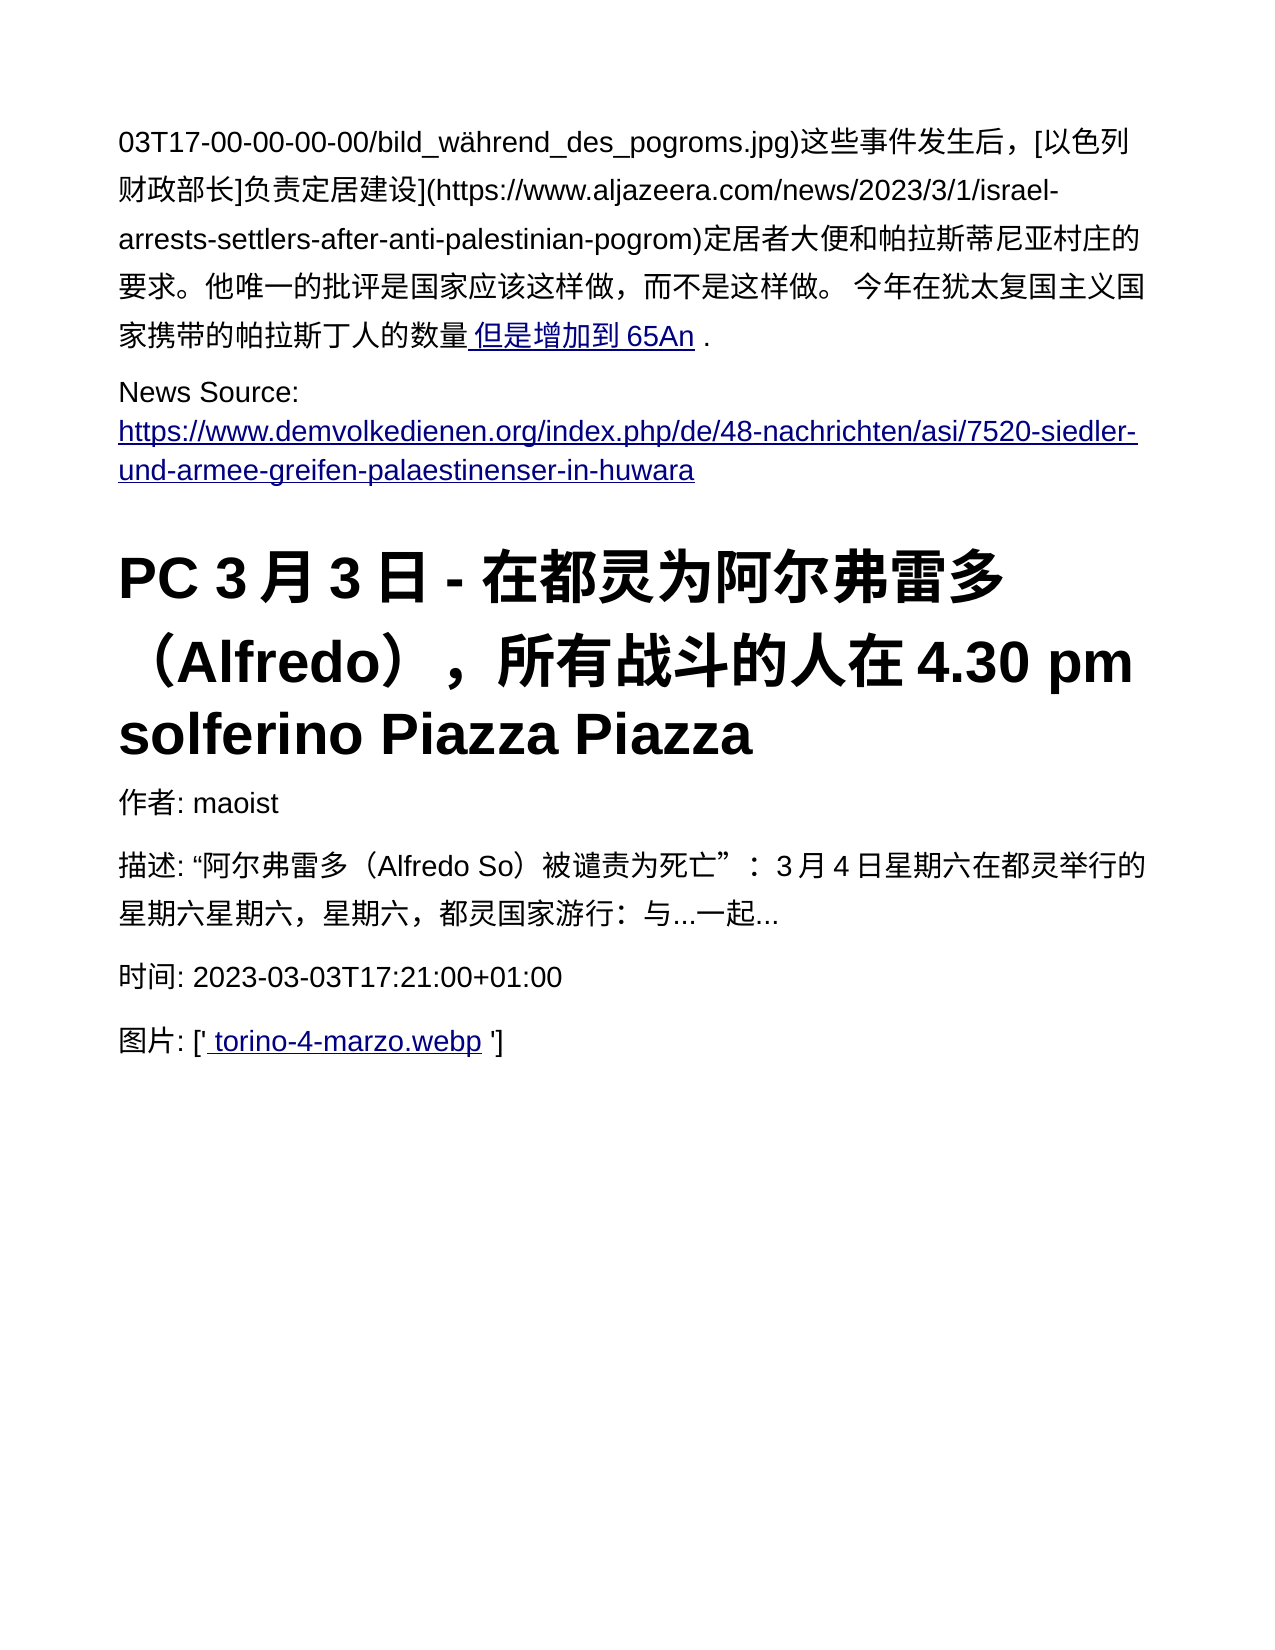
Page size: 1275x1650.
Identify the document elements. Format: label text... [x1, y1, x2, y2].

subtitle PC 3月3日 - 在都灵为阿尔弗雷多（Alfredo），所有战斗的人在4.30 pm solferino Piazza Piazza [118, 531, 1157, 767]
text News Source: https://www.demvolkedienen.org/index.php/de/48-nachrichten/asi/7520-siedler-und-armee-greifen-palaestinenser-in-huwara [118, 375, 1157, 486]
text 描述: “阿尔弗雷多（Alfredo So）被谴责为死亡”：3月4日星期六在都灵举行的星期六星期六，星期六，都灵国家游行：与...一起... [118, 842, 1157, 933]
text 03T17-00-00-00-00/bild_während_des_pogroms.jpg)这些事件发生后，[以色列财政部长]负责定居建设](https://www.aljazeera.com/news/2023/3/1/israel-arrests-settlers-after-anti-palestinian-pogrom)定居者大便和帕拉斯蒂尼亚村庄的要求。他唯一的批评是国家应该这样做，而不是这样做。 今年在犹太复国主义国家携带的帕拉斯丁人的数量 但是增加到65An . [118, 118, 1157, 354]
text 图片: [' torino-4-marzo.webp '] [118, 1017, 1157, 1059]
text 作者: maoist [118, 779, 1157, 821]
text 时间: 2023-03-03T17:21:00+01:00 [118, 954, 1157, 996]
